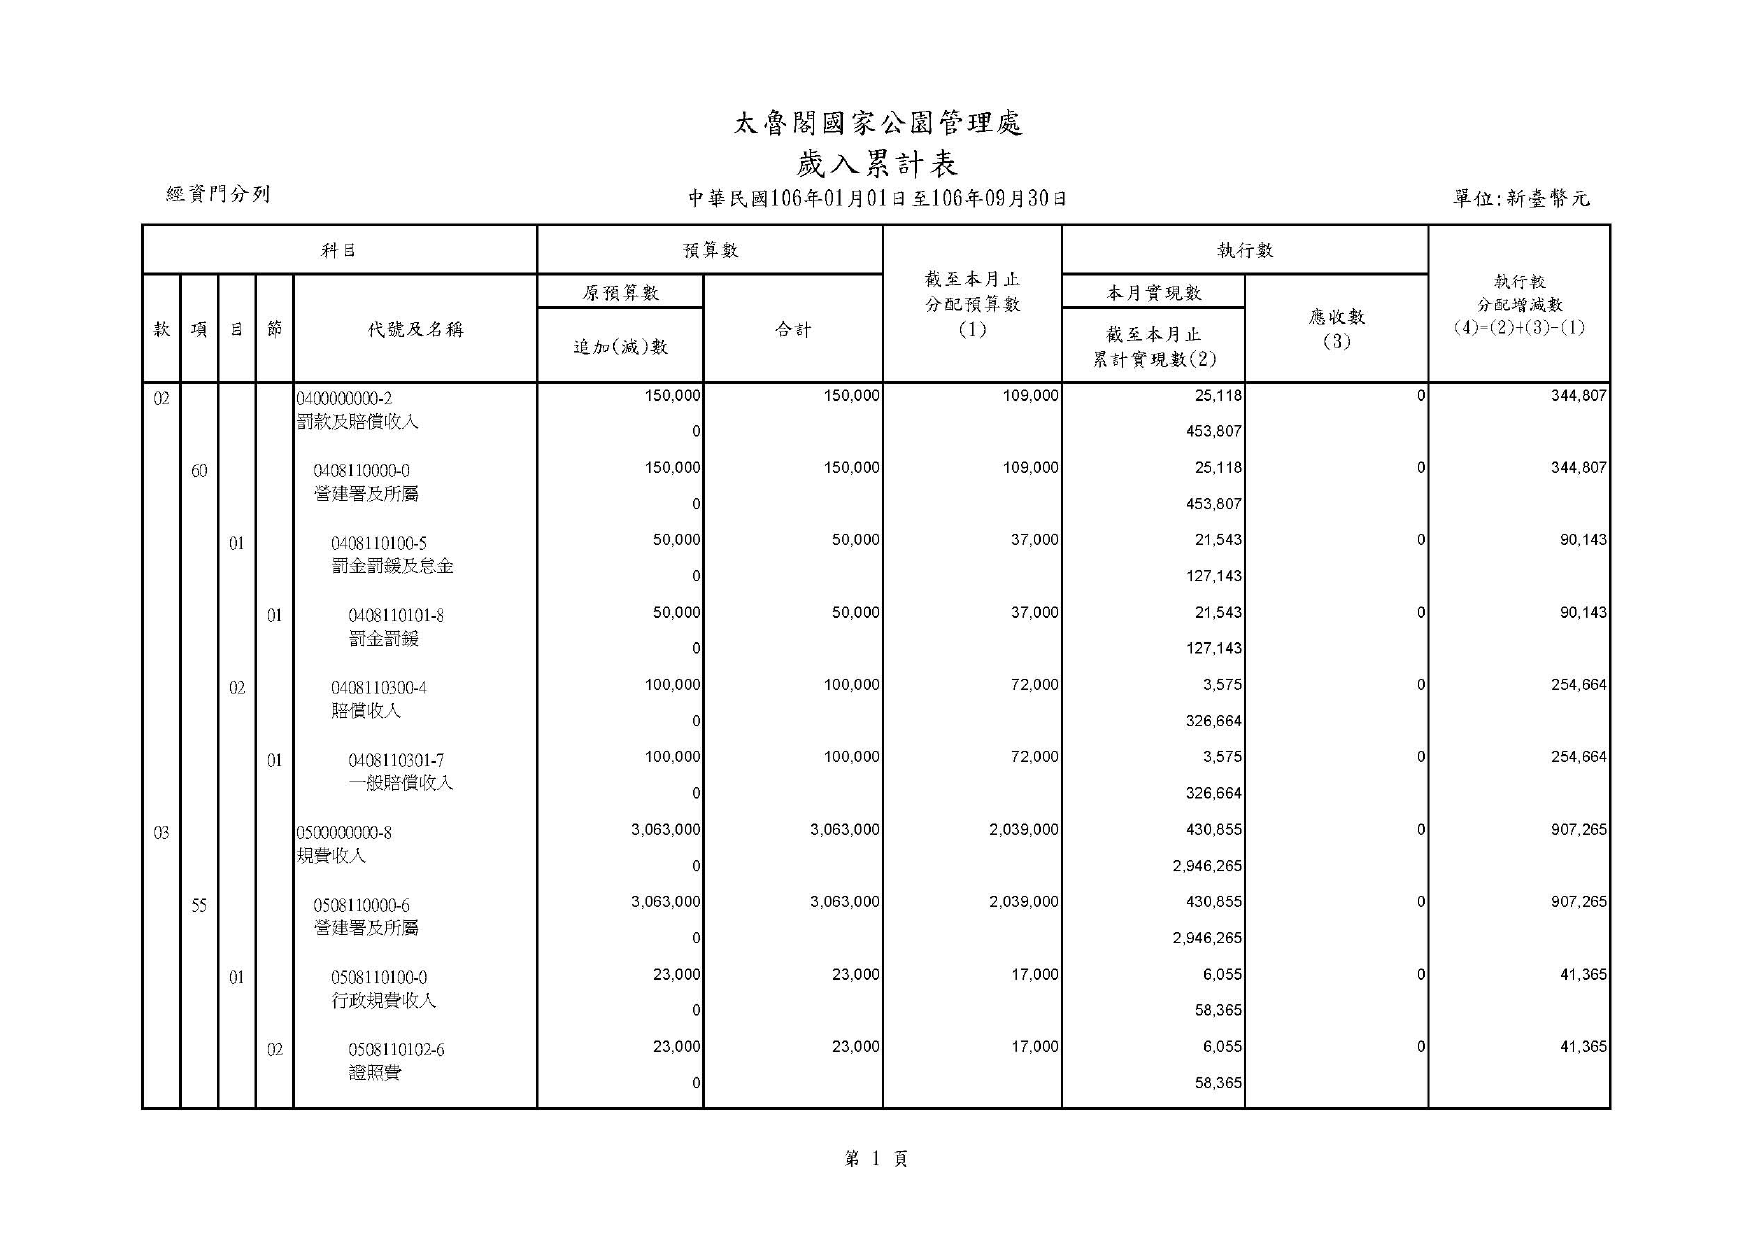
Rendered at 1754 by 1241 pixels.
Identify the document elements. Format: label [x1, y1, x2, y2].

picture [59, 59, 1695, 1216]
